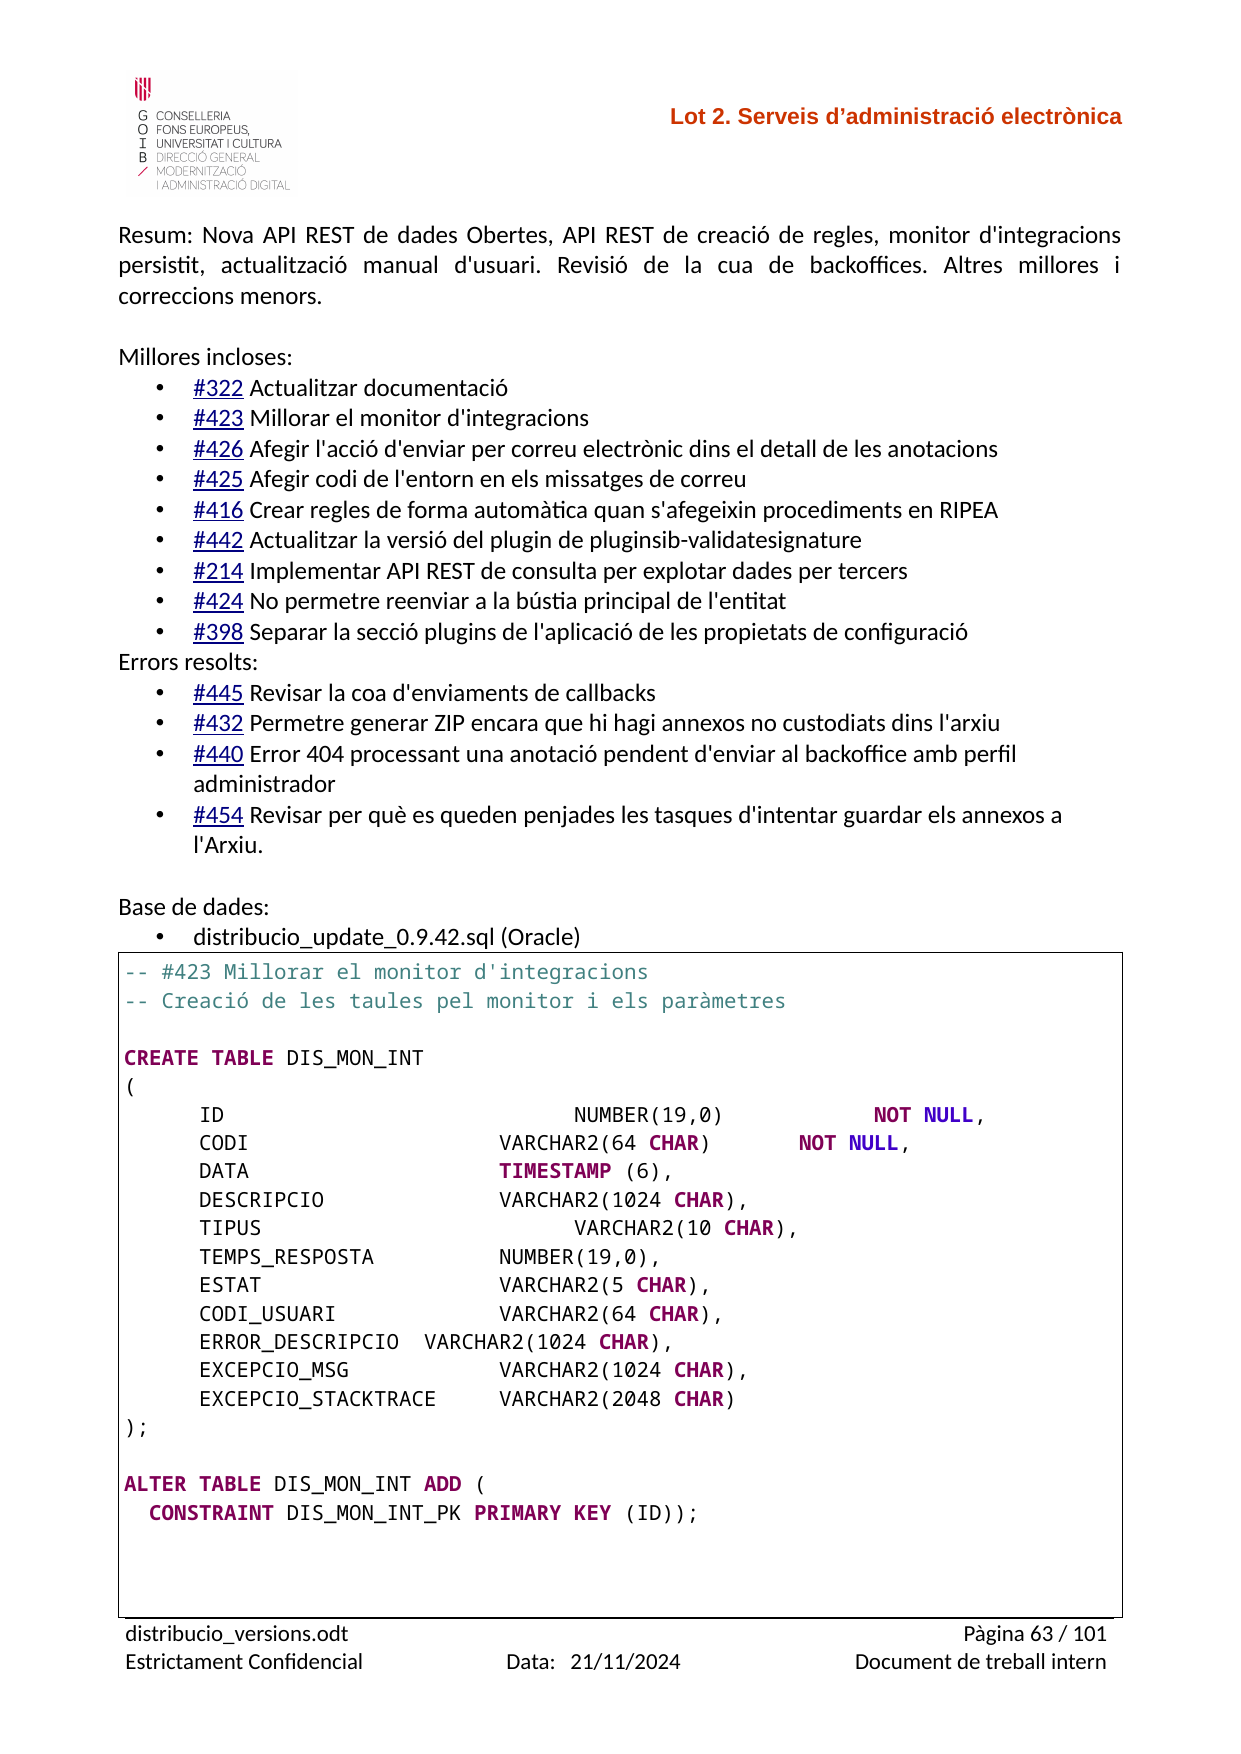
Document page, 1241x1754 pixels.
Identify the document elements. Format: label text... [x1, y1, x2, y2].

text Resum: Nova API REST de dades Obertes, API REST de creació de regles, monitor d'integracions persistit, actualització manual d'usuari. Revisió de la cua de backoffices. Altres millores i correccions menors. [118, 219, 1122, 311]
text Base de dades: [118, 891, 1122, 921]
list #454 Revisar per què es queden penjades les tasques d'intentar guardar els annexos a l'Arxiu. [156, 799, 1122, 860]
text Errors resolts: [118, 646, 1122, 677]
list #214 Implementar API REST de consulta per explotar dades per tercers [156, 555, 1122, 585]
list #416 Crear regles de forma automàtica quan s'afegeixin procediments en RIPEA [156, 494, 1122, 524]
list #445 Revisar la coa d'enviaments de callbacks [156, 677, 1122, 707]
list distribucio_update_0.9.42.sql (Oracle) [156, 921, 1122, 952]
list #442 Actualitzar la versió del plugin de pluginsib-validatesignature [156, 524, 1122, 555]
list #322 Actualitzar documentació [156, 372, 1122, 402]
list #398 Separar la secció plugins de l'aplicació de les propietats de configuració [156, 616, 1122, 646]
table_header -- #423 Millorar el monitor d'integracions -- Creació de les taules pel monitor i els paràmetres CREATE TABLE DIS_MON_INT ( ID NUMBER(19,0) NOT NULL, CODI VARCHAR2(64 CHAR) NOT NULL, DATA TIMESTAMP (6), DESCRIPCIO VARCHAR2(1024 CHAR), TIPUS VARCHAR2(10 CHAR), TEMPS_RESPOSTA NUMBER(19,0), ESTAT VARCHAR2(5 CHAR), CODI_USUARI VARCHAR2(64 CHAR), ERROR_DESCRIPCIO VARCHAR2(1024 CHAR), EXCEPCIO_MSG VARCHAR2(1024 CHAR), EXCEPCIO_STACKTRACE VARCHAR2(2048 CHAR) ); ALTER TABLE DIS_MON_INT ADD ( CONSTRAINT DIS_MON_INT_PK PRIMARY KEY (ID)); [119, 953, 1122, 1617]
picture [126, 70, 299, 197]
list #424 No permetre reenviar a la bústia principal de l'entitat [156, 585, 1122, 616]
list #432 Permetre generar ZIP encara que hi hagi annexos no custodiats dins l'arxiu [156, 707, 1122, 738]
list #425 Afegir codi de l'entorn en els missatges de correu [156, 463, 1122, 494]
list #426 Afegir l'acció d'enviar per correu electrònic dins el detall de les anotacions [156, 433, 1122, 463]
list #423 Millorar el monitor d'integracions [156, 402, 1122, 433]
text Millores incloses: [118, 341, 1122, 372]
list #440 Error 404 processant una anotació pendent d'enviar al backoffice amb perfil administrador [156, 738, 1122, 799]
